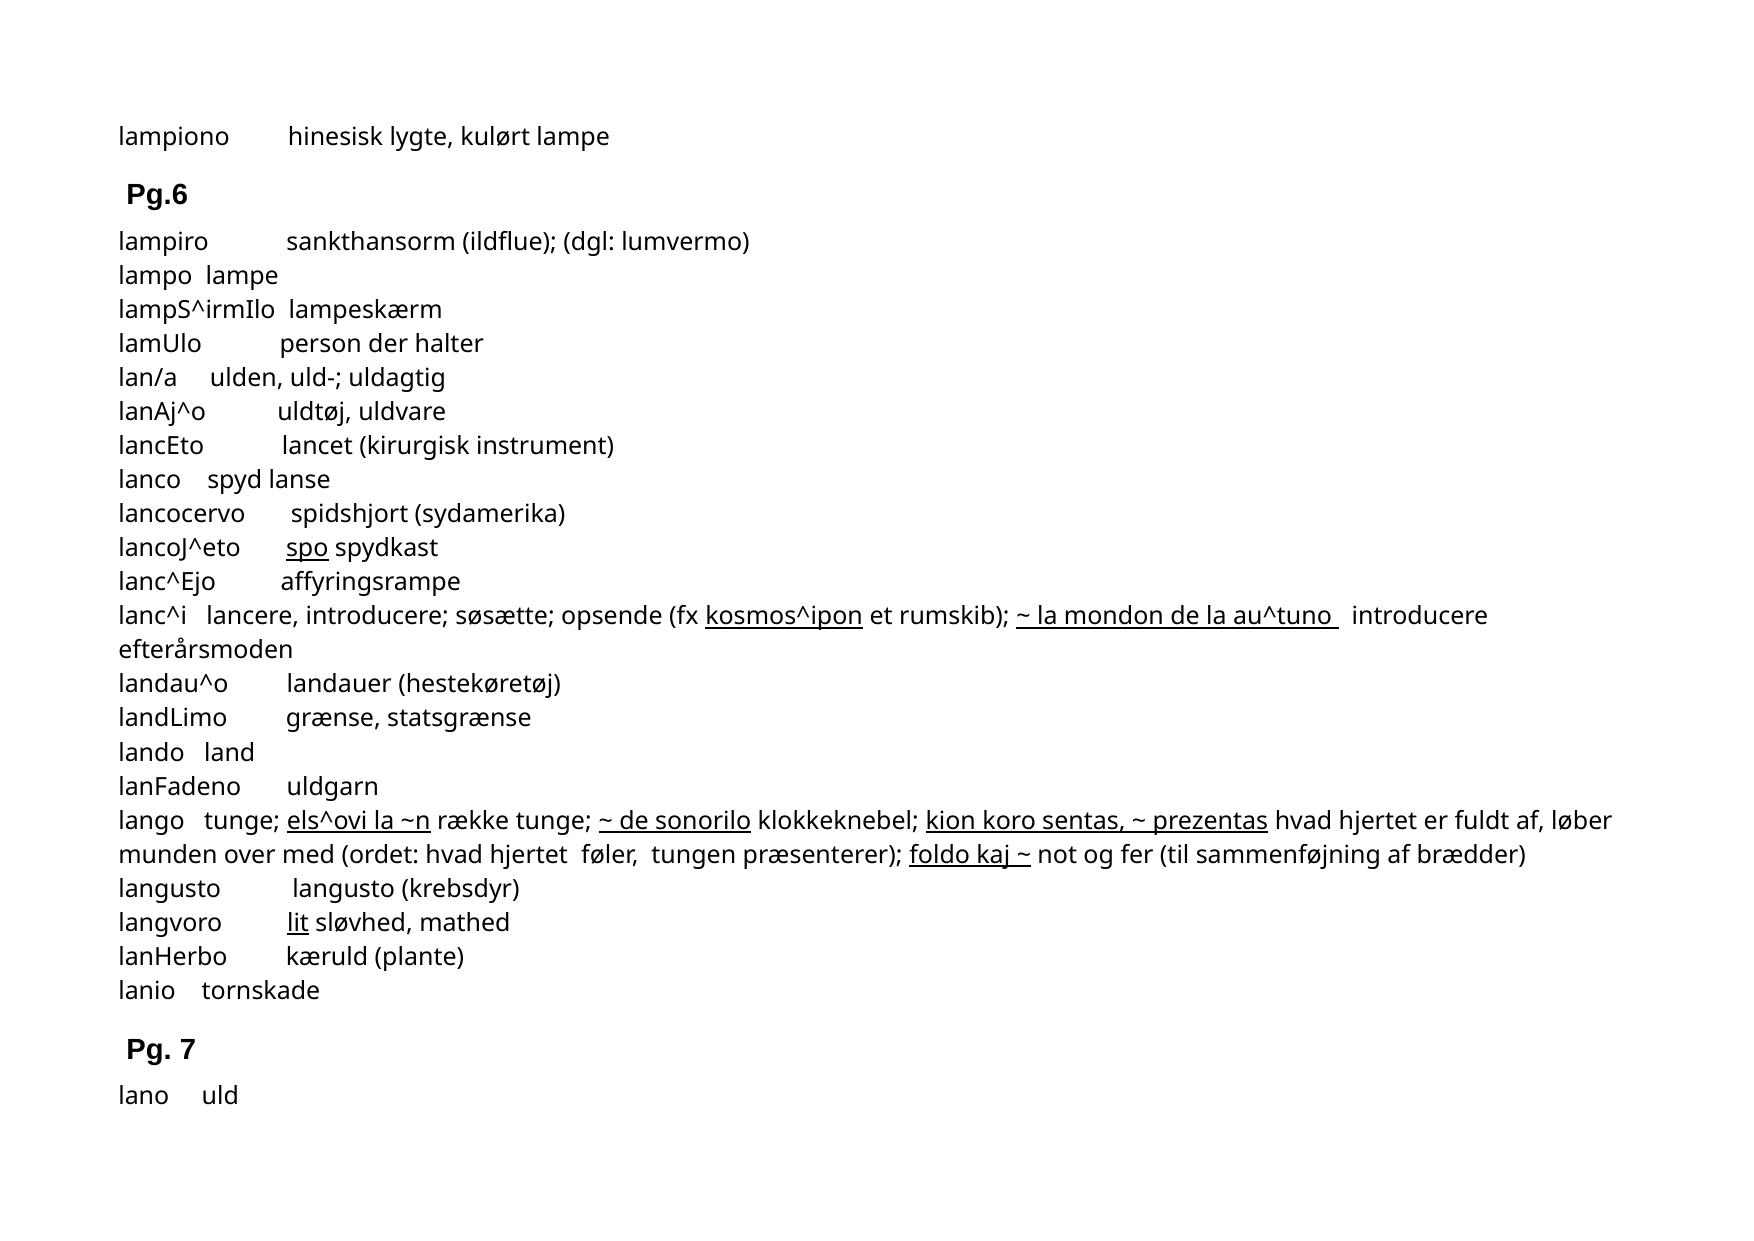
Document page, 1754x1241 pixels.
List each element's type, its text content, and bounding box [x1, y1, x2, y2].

table_header lampiono hinesisk lygte, kulørt lampe Pg.6 lampiro sankthansorm (ildflue); (dgl: lumvermo) lampo lampe lampS^irmIlo lampeskærm lamUlo person der halter lan/a ulden, uld-; uldagtig lanAj^o uldtøj, uldvare lancEto lancet (kirurgisk instrument) lanco spyd lanse lancocervo spidshjort (sydamerika) lancoJ^eto spo spydkast lanc^Ejo affyringsrampe lanc^i lancere, introducere; søsætte; opsende (fx kosmos^ipon et rumskib); ~ la mondon de la au^tuno introducere efterårsmoden landau^o landauer (hestekøretøj) landLimo grænse, statsgrænse lando land lanFadeno uldgarn lango tunge; els^ovi la ~n række tunge; ~ de sonorilo klokkeknebel; kion koro sentas, ~ prezentas hvad hjertet er fuldt af, løber munden over med (ordet: hvad hjertet føler, tungen præsenterer); foldo kaj ~ not og fer (til sammenføjning af brædder) langusto langusto (krebsdyr) langvoro lit sløvhed, mathed lanHerbo kæruld (plante) lanio tornskade Pg. 7 lano uld [118, 118, 1636, 1112]
